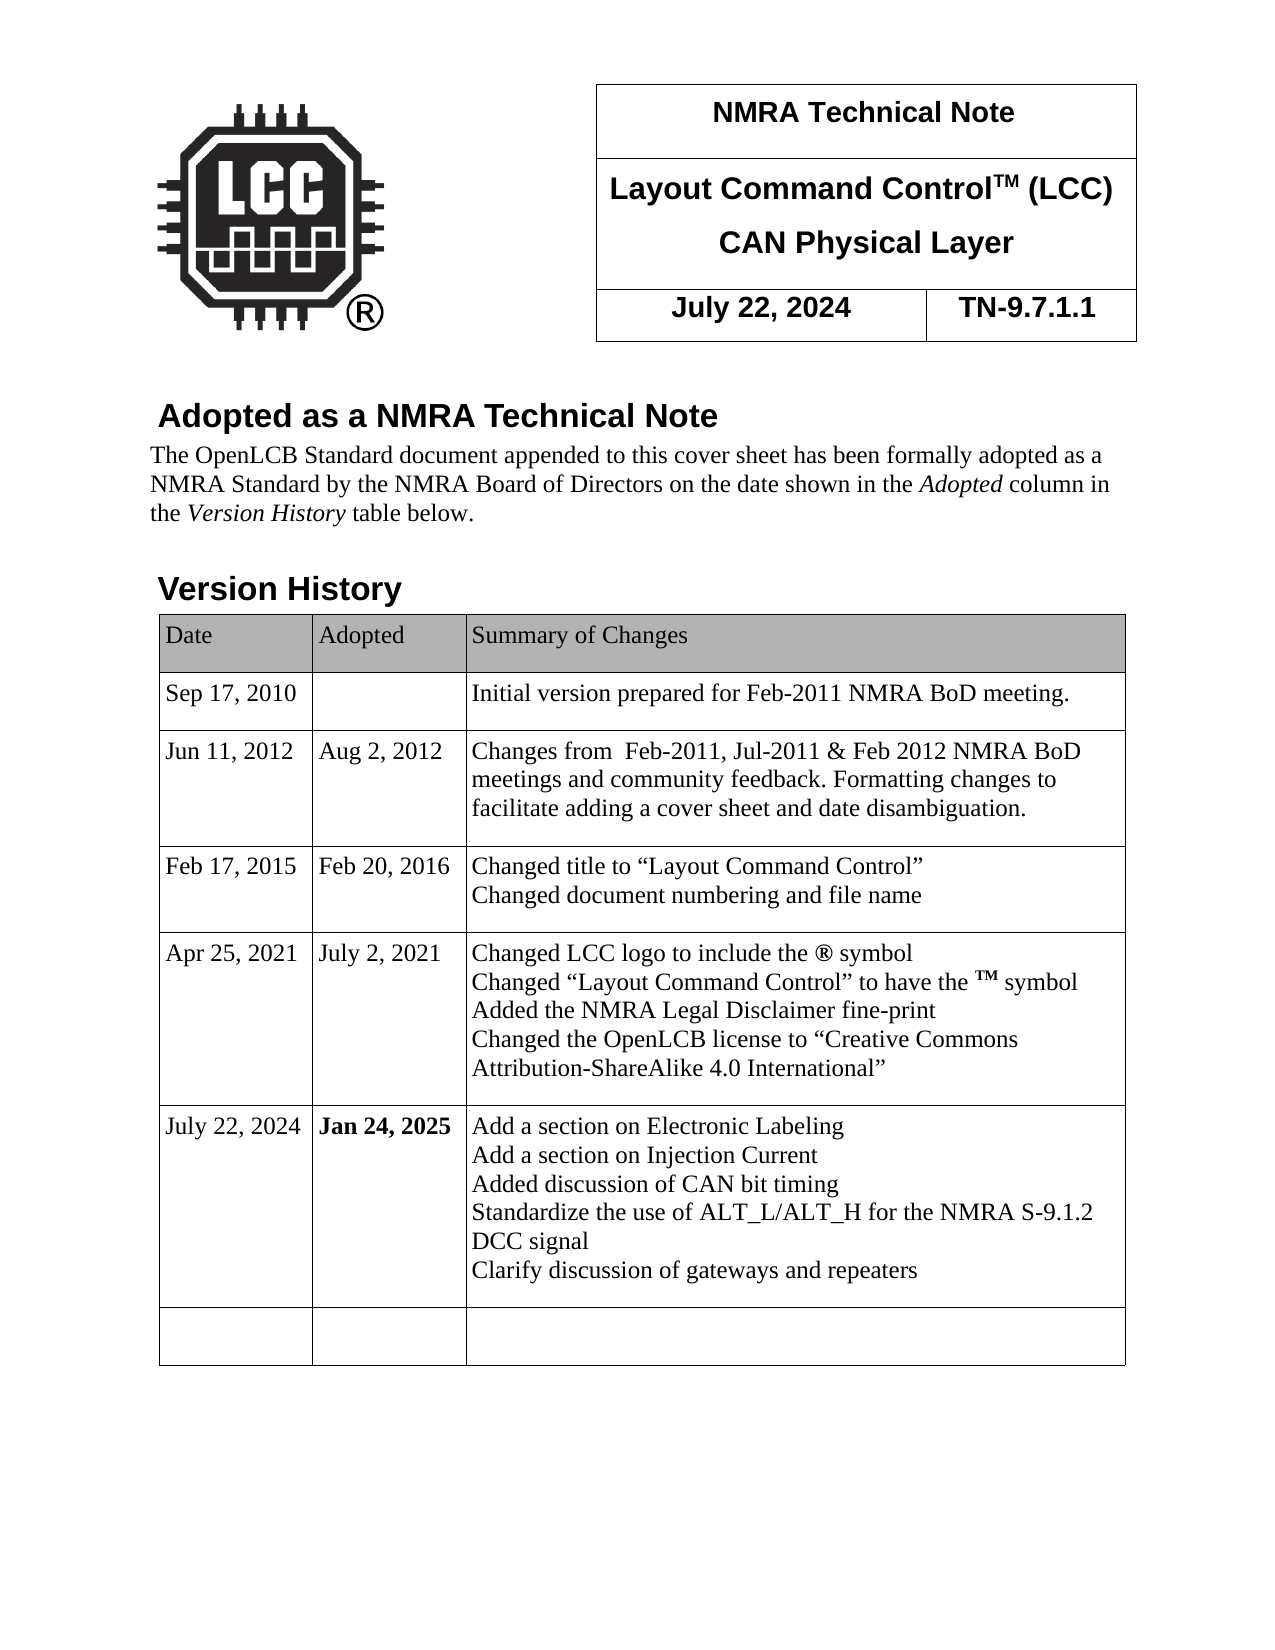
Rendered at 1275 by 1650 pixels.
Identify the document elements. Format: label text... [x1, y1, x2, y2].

table_header Summary of Changes [467, 615, 1125, 672]
table_header Date [160, 615, 312, 672]
subtitle Version History [112, 569, 1125, 608]
table_cell [467, 1308, 1125, 1365]
table_cell Jun 11, 2012 [160, 731, 312, 846]
table_cell Feb 17, 2015 [160, 847, 312, 932]
table_cell July 2, 2021 [313, 933, 466, 1105]
picture [138, 85, 405, 347]
table_cell Feb 20, 2016 [313, 847, 466, 932]
table_header Adopted [313, 615, 466, 672]
table_cell July 22, 2024 [160, 1106, 312, 1307]
table_cell Aug 2, 2012 [313, 731, 466, 846]
table_cell Changes from Feb-2011, Jul-2011 & Feb 2012 NMRA BoD meetings and community feedback. Formatting changes to facilitate adding a cover sheet and date disambiguation. [467, 731, 1125, 846]
table_cell Changed title to “Layout Command Control” Changed document numbering and file name [467, 847, 1125, 932]
table_cell [160, 1308, 312, 1365]
table_cell Add a section on Electronic Labeling Add a section on Injection Current Added discussion of CAN bit timing Standardize the use of ALT_L/ALT_H for the NMRA S-9.1.2 DCC signal Clarify discussion of gateways and repeaters [467, 1106, 1125, 1307]
table_cell Jan 24, 2025 [313, 1106, 466, 1307]
table_cell Apr 25, 2021 [160, 933, 312, 1105]
table_cell [313, 673, 466, 730]
table_cell [313, 1308, 466, 1365]
table_cell Changed LCC logo to include the ® symbol Changed “Layout Command Control” to have the TM symbol Added the NMRA Legal Disclaimer fine-print Changed the OpenLCB license to “Creative Commons Attribution-ShareAlike 4.0 International” [467, 933, 1125, 1105]
table_cell Sep 17, 2010 [160, 673, 312, 730]
subtitle Adopted as a NMRA Technical Note [112, 396, 1125, 434]
table_cell Initial version prepared for Feb-2011 NMRA BoD meeting. [467, 673, 1125, 730]
text The OpenLCB Standard document appended to this cover sheet has been formally adopted as a NMRA Standard by the NMRA Board of Directors on the date shown in the Adopted column in the Version History table below. [150, 440, 1125, 527]
